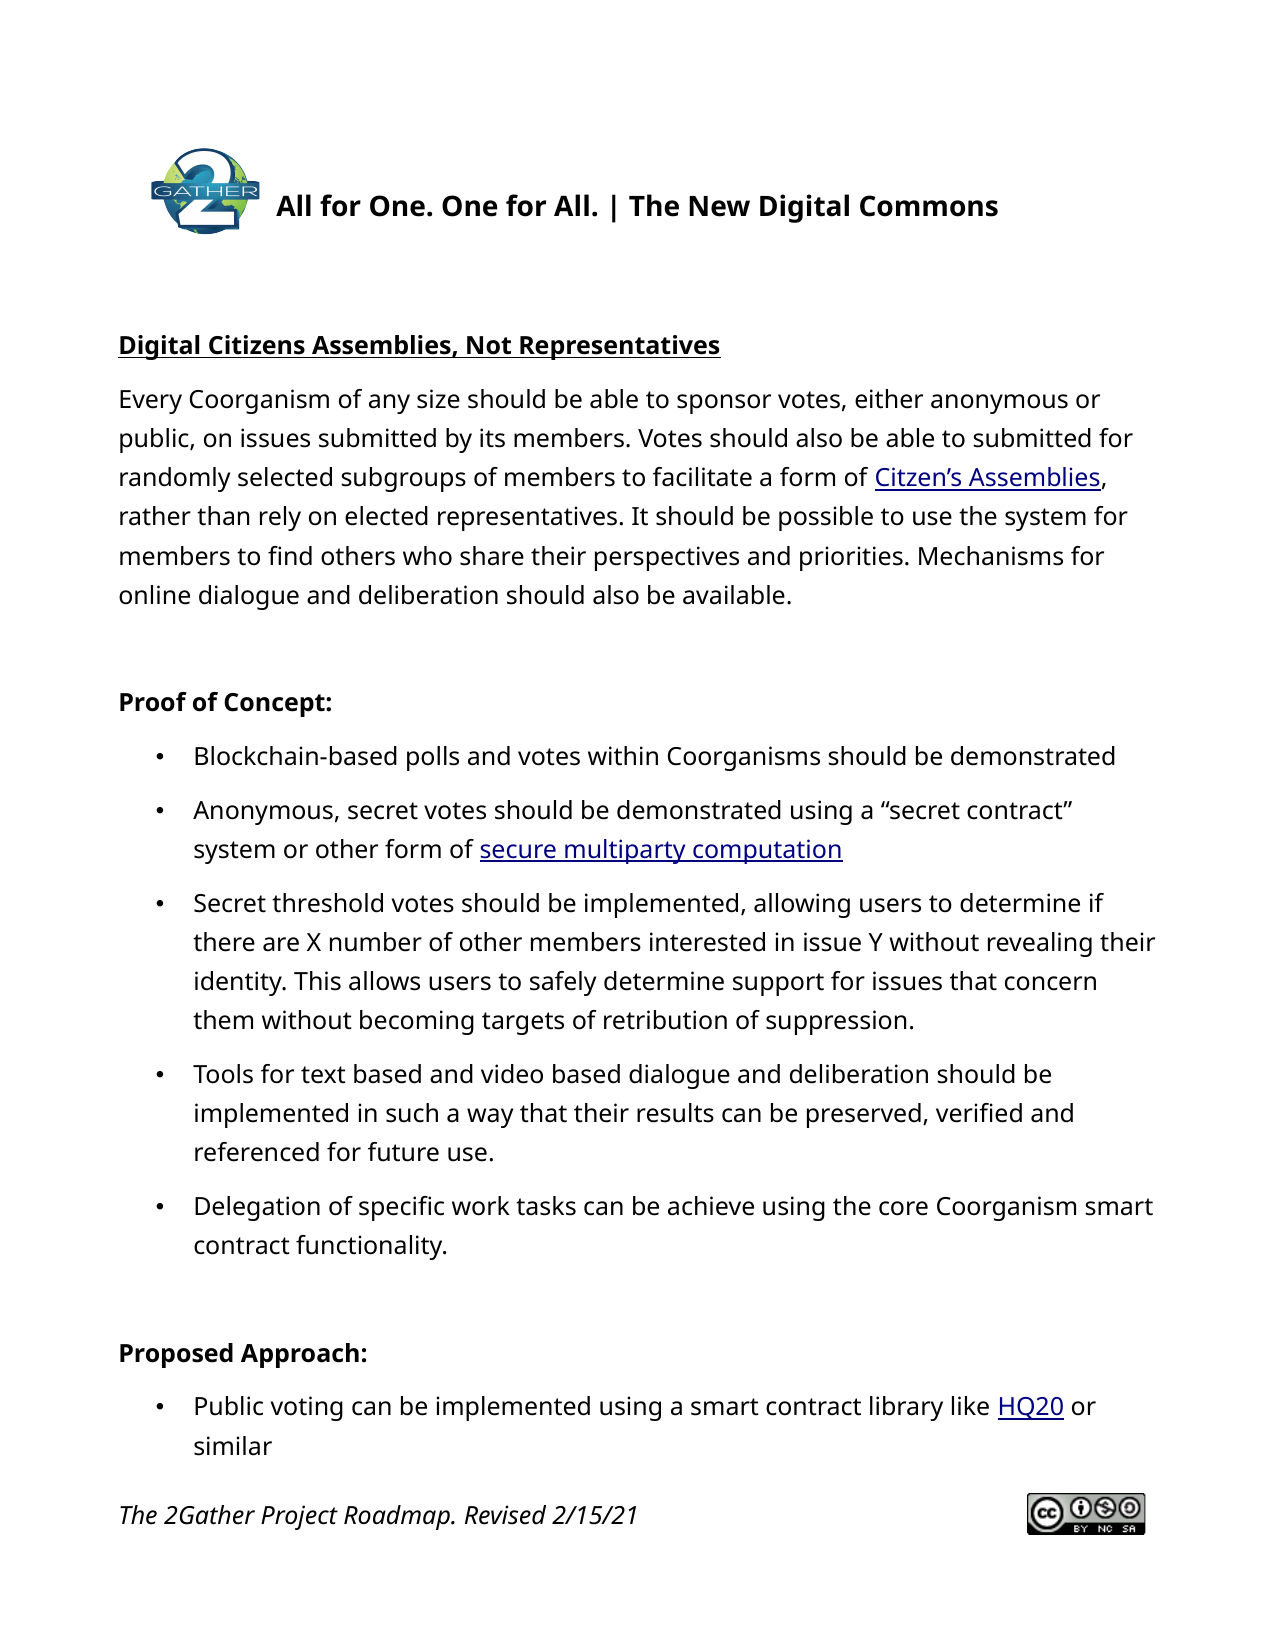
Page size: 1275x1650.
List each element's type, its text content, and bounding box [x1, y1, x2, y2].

list Public voting can be implemented using a smart contract library like HQ20 or similar [156, 1389, 1157, 1462]
picture [124, 119, 285, 263]
list Blockchain-based polls and votes within Coorganisms should be demonstrated [156, 739, 1157, 773]
text Proof of Concept: [118, 685, 1157, 719]
list Delegation of specific work tasks can be achieve using the core Coorganism smart contract functionality. [156, 1189, 1157, 1262]
list Anonymous, secret votes should be demonstrated using a “secret contract” system or other form of secure multiparty computation [156, 792, 1157, 866]
text Digital Citizens Assemblies, Not Representatives [118, 328, 1157, 362]
picture [1027, 1493, 1146, 1535]
text Proposed Approach: [118, 1335, 1157, 1369]
list Secret threshold votes should be implemented, allowing users to determine if there are X number of other members interested in issue Y without revealing their identity. This allows users to safely determine support for issues that concern them without becoming targets of retribution of suppression. [156, 885, 1157, 1037]
text Every Coorganism of any size should be able to sponsor votes, either anonymous or public, on issues submitted by its members. Votes should also be able to submitted for randomly selected subgroups of members to facilitate a form of Citzen’s Assemblies, rather than rely on elected representatives. It should be possible to use the system for members to find others who share their perspectives and priorities. Mechanisms for online dialogue and deliberation should also be available. [118, 382, 1157, 611]
list Tools for text based and video based dialogue and deliberation should be implemented in such a way that their results can be preserved, verified and referenced for future use. [156, 1057, 1157, 1169]
